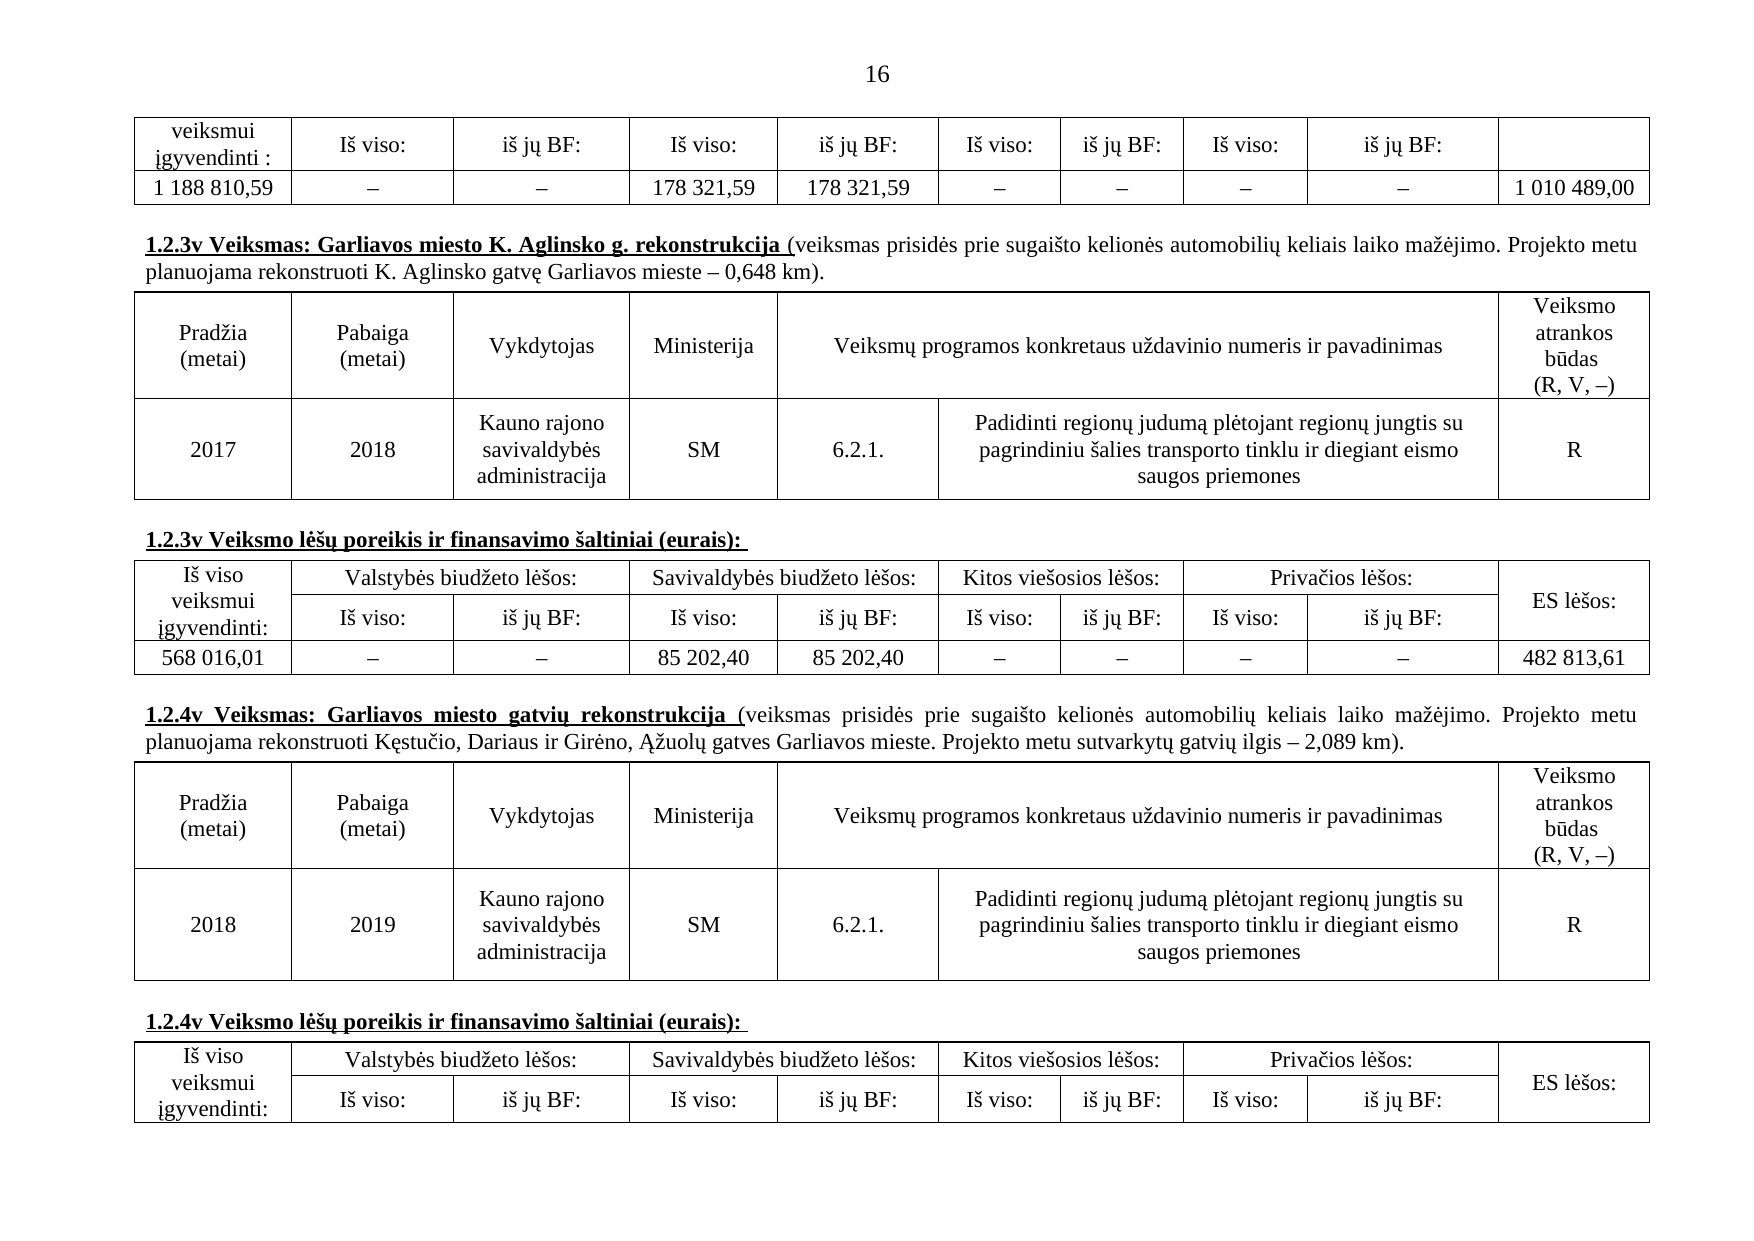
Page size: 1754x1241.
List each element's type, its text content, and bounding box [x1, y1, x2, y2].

table_cell [1649, 674, 1694, 761]
table_cell SM [630, 869, 777, 980]
table_cell – [1061, 641, 1183, 674]
table_cell [1650, 398, 1694, 499]
table_cell iš jų BF: [778, 118, 938, 170]
table_cell [128, 1041, 134, 1075]
table_cell Veiksmo atrankos būdas (R, V, –) [1499, 763, 1649, 868]
table_cell iš jų BF: [1308, 118, 1498, 170]
table_cell 1.2.4v Veiksmo lėšų poreikis ir finansavimo šaltiniai (eurais): [134, 981, 1649, 1041]
table_cell Iš viso: [1184, 118, 1307, 170]
table_cell [128, 640, 134, 674]
table_cell 2018 [135, 869, 291, 980]
table_cell 178 321,59 [630, 171, 777, 204]
table_cell [1649, 204, 1694, 291]
table_cell Privačios lėšos: [1184, 1043, 1498, 1075]
table_cell Valstybės biudžeto lėšos: [292, 561, 629, 594]
table_cell 6.2.1. [778, 399, 938, 499]
table_cell 1 010 489,00 [1499, 171, 1649, 204]
table_cell [1499, 118, 1649, 170]
table_cell Iš viso: [1184, 595, 1307, 640]
table_cell [128, 980, 134, 1041]
table_cell Pradžia (metai) [135, 293, 291, 398]
table_cell Savivaldybės biudžeto lėšos: [630, 1043, 938, 1075]
table_cell [1650, 1075, 1694, 1122]
table_cell [1650, 170, 1694, 204]
table_cell [128, 761, 134, 868]
table_cell Ministerija [630, 293, 777, 398]
table_cell [1650, 868, 1694, 980]
table_cell [1650, 560, 1694, 594]
table_cell Iš viso: [939, 1076, 1060, 1122]
table_cell Privačios lėšos: [1184, 561, 1498, 594]
table_cell 85 202,40 [778, 641, 938, 674]
table_cell Vykdytojas [454, 293, 629, 398]
table_cell ES lėšos: [1499, 561, 1649, 640]
table_cell Pabaiga (metai) [292, 293, 453, 398]
table_cell [128, 560, 134, 594]
table_cell – [292, 641, 453, 674]
table_cell Veiksmo atrankos būdas (R, V, –) [1499, 293, 1649, 398]
table_cell – [454, 171, 629, 204]
table_cell iš jų BF: [1308, 595, 1498, 640]
table_cell – [939, 171, 1060, 204]
table_cell Pradžia (metai) [135, 763, 291, 868]
table_cell 2019 [292, 869, 453, 980]
table_cell [1650, 640, 1694, 674]
table_cell R [1499, 869, 1649, 980]
table_cell – [1061, 171, 1183, 204]
table_cell Iš viso: [630, 1076, 777, 1122]
table_cell Padidinti regionų judumą plėtojant regionų jungtis su pagrindiniu šalies transporto tinklu ir diegiant eismo saugos priemones [939, 399, 1498, 499]
table_cell Vykdytojas [454, 763, 629, 868]
table_cell [128, 1075, 134, 1122]
table_cell [128, 594, 134, 640]
table_cell [128, 204, 134, 291]
table_cell Veiksmų programos konkretaus uždavinio numeris ir pavadinimas [778, 293, 1498, 398]
table_cell – [292, 171, 453, 204]
table_cell Iš viso veiksmui įgyvendinti: [135, 561, 291, 640]
table_cell – [939, 641, 1060, 674]
table_cell Kauno rajono savivaldybės administracija [454, 399, 629, 499]
table_cell – [454, 641, 629, 674]
table_cell – [1184, 171, 1307, 204]
table_cell Kauno rajono savivaldybės administracija [454, 869, 629, 980]
table_cell Kitos viešosios lėšos: [939, 561, 1183, 594]
table_cell Iš viso: [630, 595, 777, 640]
table_cell ES lėšos: [1499, 1043, 1649, 1122]
table_cell [1649, 499, 1694, 560]
table_cell veiksmui įgyvendinti : [135, 118, 291, 170]
table_cell Iš viso: [292, 118, 453, 170]
table_cell iš jų BF: [1061, 1076, 1183, 1122]
table_cell iš jų BF: [1061, 595, 1183, 640]
table_cell [1650, 1041, 1694, 1075]
table_cell iš jų BF: [454, 118, 629, 170]
table_cell [1650, 594, 1694, 640]
table_cell – [1308, 171, 1498, 204]
table_cell 2017 [135, 399, 291, 499]
table_cell Iš viso: [292, 1076, 453, 1122]
table_cell – [1308, 641, 1498, 674]
table_cell 85 202,40 [630, 641, 777, 674]
table_cell Iš viso: [630, 118, 777, 170]
table_cell [128, 674, 134, 761]
table_cell 1.2.3v Veiksmo lėšų poreikis ir finansavimo šaltiniai (eurais): [134, 500, 1649, 560]
table_cell Iš viso: [939, 595, 1060, 640]
table_cell [1649, 980, 1694, 1041]
table_cell 1.2.3v Veiksmas: Garliavos miesto K. Aglinsko g. rekonstrukcija (veiksmas prisidės prie sugaišto kelionės automobilių keliais laiko mažėjimo. Projekto metu planuojama rekonstruoti K. Aglinsko gatvę Garliavos mieste – 0,648 km). [134, 205, 1649, 291]
table_cell Iš viso: [939, 118, 1060, 170]
table_cell Iš viso veiksmui įgyvendinti: [135, 1043, 291, 1122]
table_cell Veiksmų programos konkretaus uždavinio numeris ir pavadinimas [778, 763, 1498, 868]
table_cell iš jų BF: [778, 595, 938, 640]
table_cell 568 016,01 [135, 641, 291, 674]
table_cell iš jų BF: [454, 1076, 629, 1122]
table_cell – [1184, 641, 1307, 674]
table_cell [1650, 117, 1694, 170]
table_cell Ministerija [630, 763, 777, 868]
table_cell iš jų BF: [1308, 1076, 1498, 1122]
table_cell [128, 291, 134, 398]
table_cell [128, 170, 134, 204]
table_cell Iš viso: [1184, 1076, 1307, 1122]
table_cell 482 813,61 [1499, 641, 1649, 674]
table_cell Pabaiga (metai) [292, 763, 453, 868]
table_cell 2018 [292, 399, 453, 499]
table_cell Savivaldybės biudžeto lėšos: [630, 561, 938, 594]
table_cell Iš viso: [292, 595, 453, 640]
table_cell iš jų BF: [1061, 118, 1183, 170]
table_cell SM [630, 399, 777, 499]
table_cell iš jų BF: [454, 595, 629, 640]
table_cell [1650, 761, 1694, 868]
table_cell Padidinti regionų judumą plėtojant regionų jungtis su pagrindiniu šalies transporto tinklu ir diegiant eismo saugos priemones [939, 869, 1498, 980]
table_cell 6.2.1. [778, 869, 938, 980]
table_cell 1.2.4v Veiksmas: Garliavos miesto gatvių rekonstrukcija (veiksmas prisidės prie sugaišto kelionės automobilių keliais laiko mažėjimo. Projekto metu planuojama rekonstruoti Kęstučio, Dariaus ir Girėno, Ąžuolų gatves Garliavos mieste. Projekto metu sutvarkytų gatvių ilgis – 2,089 km). [134, 675, 1649, 761]
table_cell Valstybės biudžeto lėšos: [292, 1043, 629, 1075]
table_cell Kitos viešosios lėšos: [939, 1043, 1183, 1075]
table_cell [128, 868, 134, 980]
table_cell [128, 499, 134, 560]
table_cell R [1499, 399, 1649, 499]
table_cell 178 321,59 [778, 171, 938, 204]
table_cell [1650, 291, 1694, 398]
table_cell iš jų BF: [778, 1076, 938, 1122]
table_cell 1 188 810,59 [135, 171, 291, 204]
table_cell [128, 117, 134, 170]
table_cell [128, 398, 134, 499]
